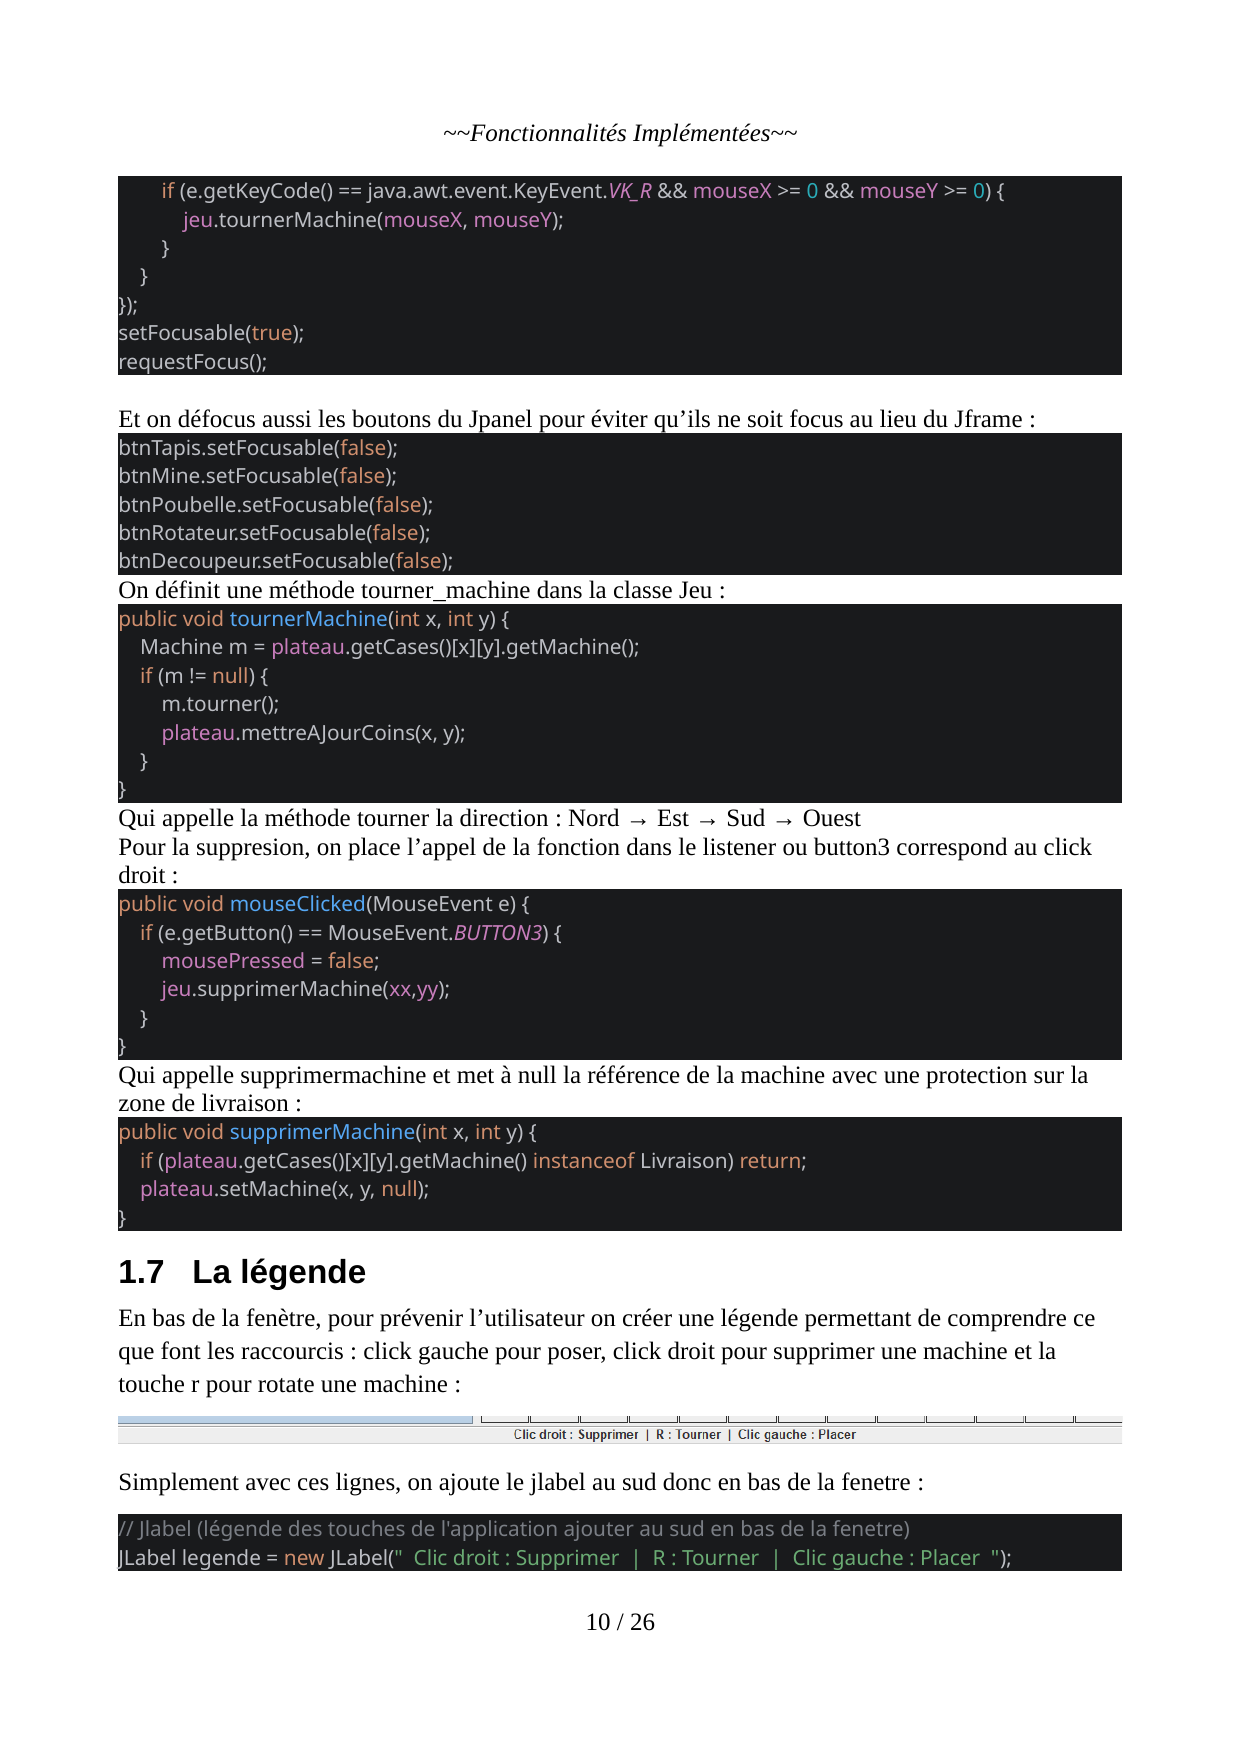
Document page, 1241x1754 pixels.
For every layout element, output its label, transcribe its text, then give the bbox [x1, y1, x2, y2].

text btnTapis.setFocusable(false); btnMine.setFocusable(false); btnPoubelle.setFocusable(false); btnRotateur.setFocusable(false); btnDecoupeur.setFocusable(false); [118, 433, 1122, 575]
picture [118, 1416, 1123, 1444]
text Pour la suppresion, on place l’appel de la fonction dans le listener ou button3 correspond au click droit : [118, 832, 1122, 889]
text Simplement avec ces lignes, on ajoute le jlabel au sud donc en bas de la fenetre : [118, 1444, 1122, 1496]
text Qui appelle supprimermachine et met à null la référence de la machine avec une protection sur la zone de livraison : [118, 1060, 1122, 1117]
text Et on défocus aussi les boutons du Jpanel pour éviter qu’ils ne soit focus au lieu du Jframe : [118, 404, 1122, 433]
text public void tournerMachine(int x, int y) { Machine m = plateau.getCases()[x][y].getMachine(); if (m != null) { m.tourner(); plateau.mettreAJourCoins(x, y); } } [118, 604, 1122, 803]
subtitle La légende [118, 1252, 1122, 1290]
text Qui appelle la méthode tourner la direction : Nord → Est → Sud → Ouest [118, 803, 1122, 832]
text // Jlabel (légende des touches de l'application ajouter au sud en bas de la fenetre) JLabel legende = new JLabel(" Clic droit : Supprimer | R : Tourner | Clic gauche : Placer "); [118, 1514, 1122, 1571]
text En bas de la fenètre, pour prévenir l’utilisateur on créer une légende permettant de comprendre ce que font les raccourcis : click gauche pour poser, click droit pour supprimer une machine et la touche r pour rotate une machine : [118, 1303, 1122, 1398]
text public void supprimerMachine(int x, int y) { if (plateau.getCases()[x][y].getMachine() instanceof Livraison) return; plateau.setMachine(x, y, null); } [118, 1117, 1122, 1231]
text On définit une méthode tourner_machine dans la classe Jeu : [118, 575, 1122, 604]
text public void mouseClicked(MouseEvent e) { if (e.getButton() == MouseEvent.BUTTON3) { mousePressed = false; jeu.supprimerMachine(xx,yy); } } [118, 889, 1122, 1060]
text if (e.getKeyCode() == java.awt.event.KeyEvent.VK_R && mouseX >= 0 && mouseY >= 0) { jeu.tournerMachine(mouseX, mouseY); } } }); setFocusable(true); requestFocus(); [118, 176, 1122, 375]
